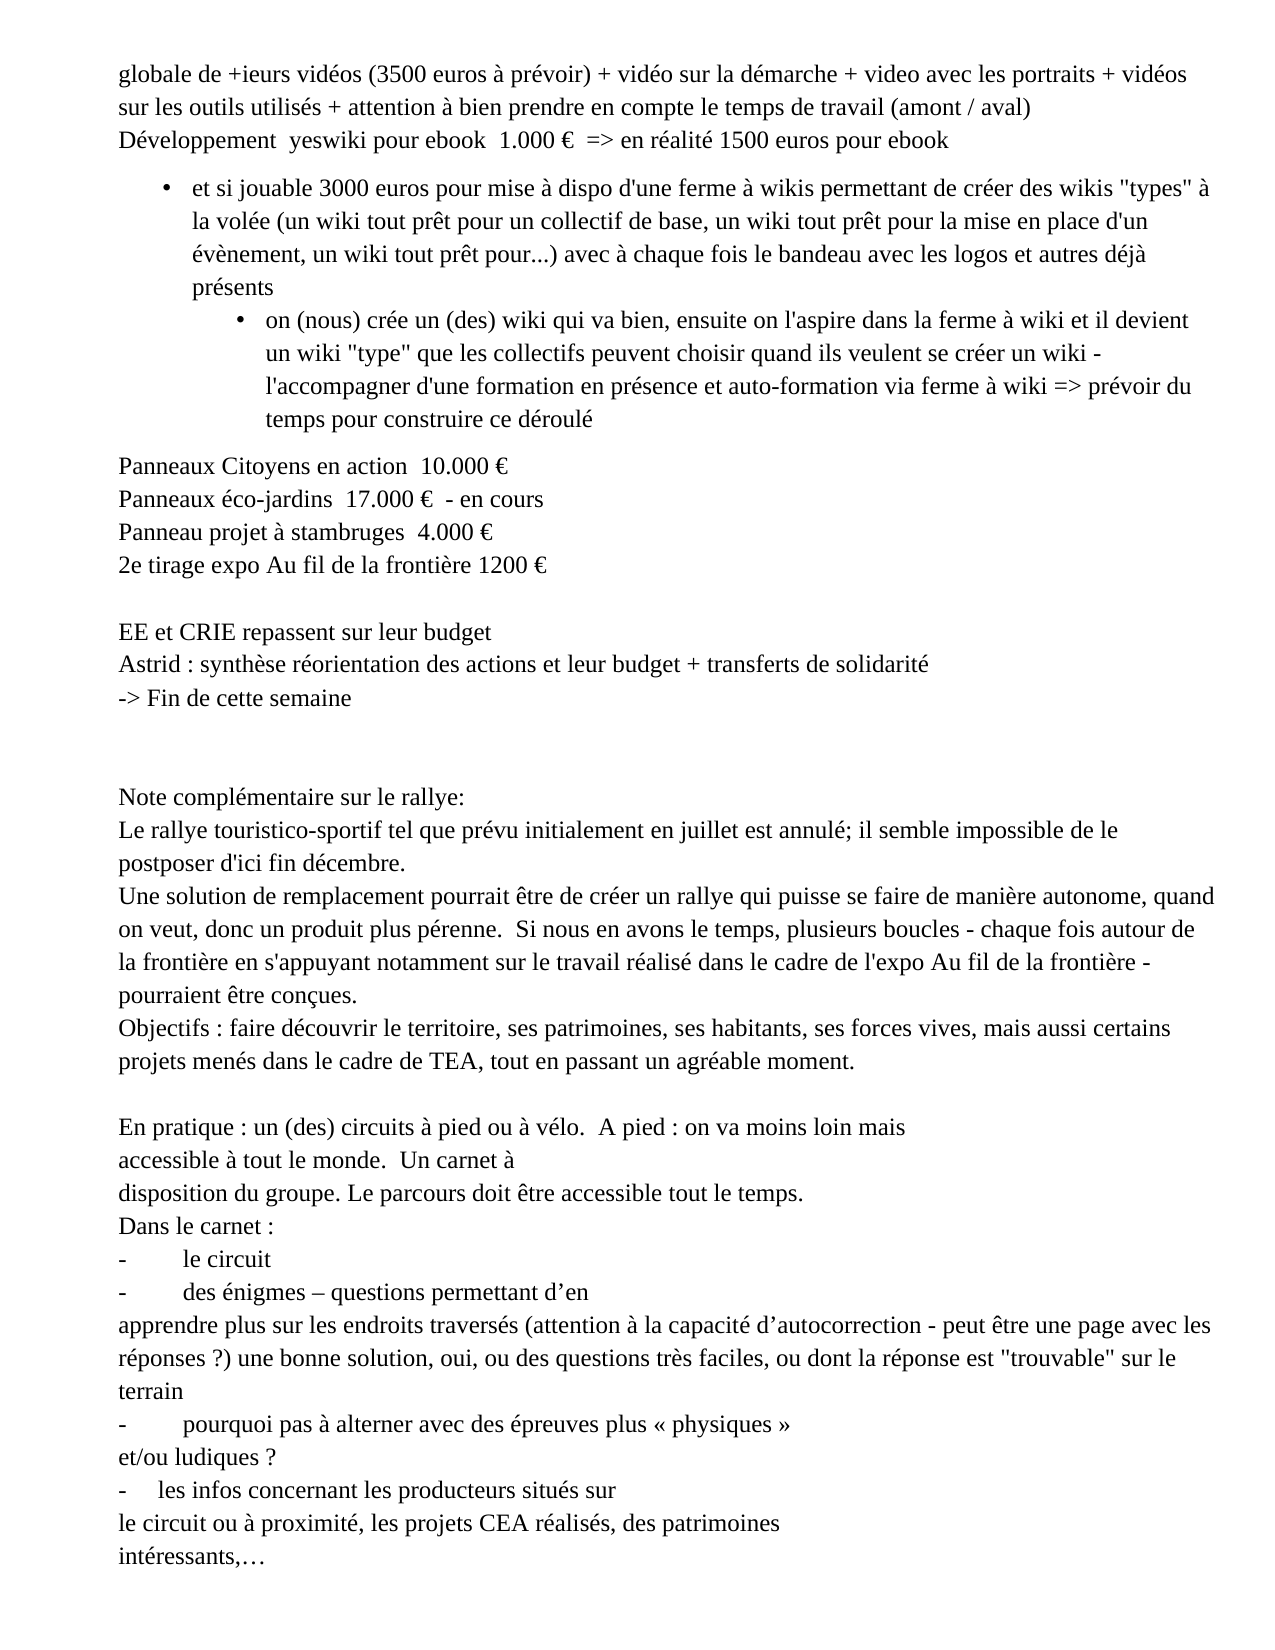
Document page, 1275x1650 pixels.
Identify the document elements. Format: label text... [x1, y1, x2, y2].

text globale de +ieurs vidéos (3500 euros à prévoir) + vidéo sur la démarche + video avec les portraits + vidéos sur les outils utilisés + attention à bien prendre en compte le temps de travail (amont / aval) Développement yeswiki pour ebook 1.000 € => en réalité 1500 euros pour ebook [118, 59, 1216, 154]
text Panneaux Citoyens en action 10.000 € Panneaux éco-jardins 17.000 € - en cours Panneau projet à stambruges 4.000 € 2e tirage expo Au fil de la frontière 1200 € EE et CRIE repassent sur leur budget Astrid : synthèse réorientation des actions et leur budget + transferts de solidarité -> Fin de cette semaine Note complémentaire sur le rallye: Le rallye touristico-sportif tel que prévu initialement en juillet est annulé; il semble impossible de le postposer d'ici fin décembre. Une solution de remplacement pourrait être de créer un rallye qui puisse se faire de manière autonome, quand on veut, donc un produit plus pérenne. Si nous en avons le temps, plusieurs boucles - chaque fois autour de la frontière en s'appuyant notamment sur le travail réalisé dans le cadre de l'expo Au fil de la frontière - pourraient être conçues. Objectifs : faire découvrir le territoire, ses patrimoines, ses habitants, ses forces vives, mais aussi certains projets menés dans le cadre de TEA, tout en passant un agréable moment. En pratique : un (des) circuits à pied ou à vélo. A pied : on va moins loin mais accessible à tout le monde. Un carnet à disposition du groupe. Le parcours doit être accessible tout le temps. Dans le carnet : - le circuit - des énigmes – questions permettant d’en apprendre plus sur les endroits traversés (attention à la capacité d’autocorrection - peut être une page avec les réponses ?) une bonne solution, oui, ou des questions très faciles, ou dont la réponse est "trouvable" sur le terrain - pourquoi pas à alterner avec des épreuves plus « physiques » et/ou ludiques ? - les infos concernant les producteurs situés sur le circuit ou à proximité, les projets CEA réalisés, des patrimoines intéressants,… [118, 451, 1216, 1570]
list et si jouable 3000 euros pour mise à dispo d'une ferme à wikis permettant de créer des wikis "types" à la volée (un wiki tout prêt pour un collectif de base, un wiki tout prêt pour la mise en place d'un évènement, un wiki tout prêt pour...) avec à chaque fois le bandeau avec les logos et autres déjà présents [162, 173, 1216, 301]
list on (nous) crée un (des) wiki qui va bien, ensuite on l'aspire dans la ferme à wiki et il devient un wiki "type" que les collectifs peuvent choisir quand ils veulent se créer un wiki - l'accompagner d'une formation en présence et auto-formation via ferme à wiki => prévoir du temps pour construire ce déroulé [236, 305, 1216, 433]
